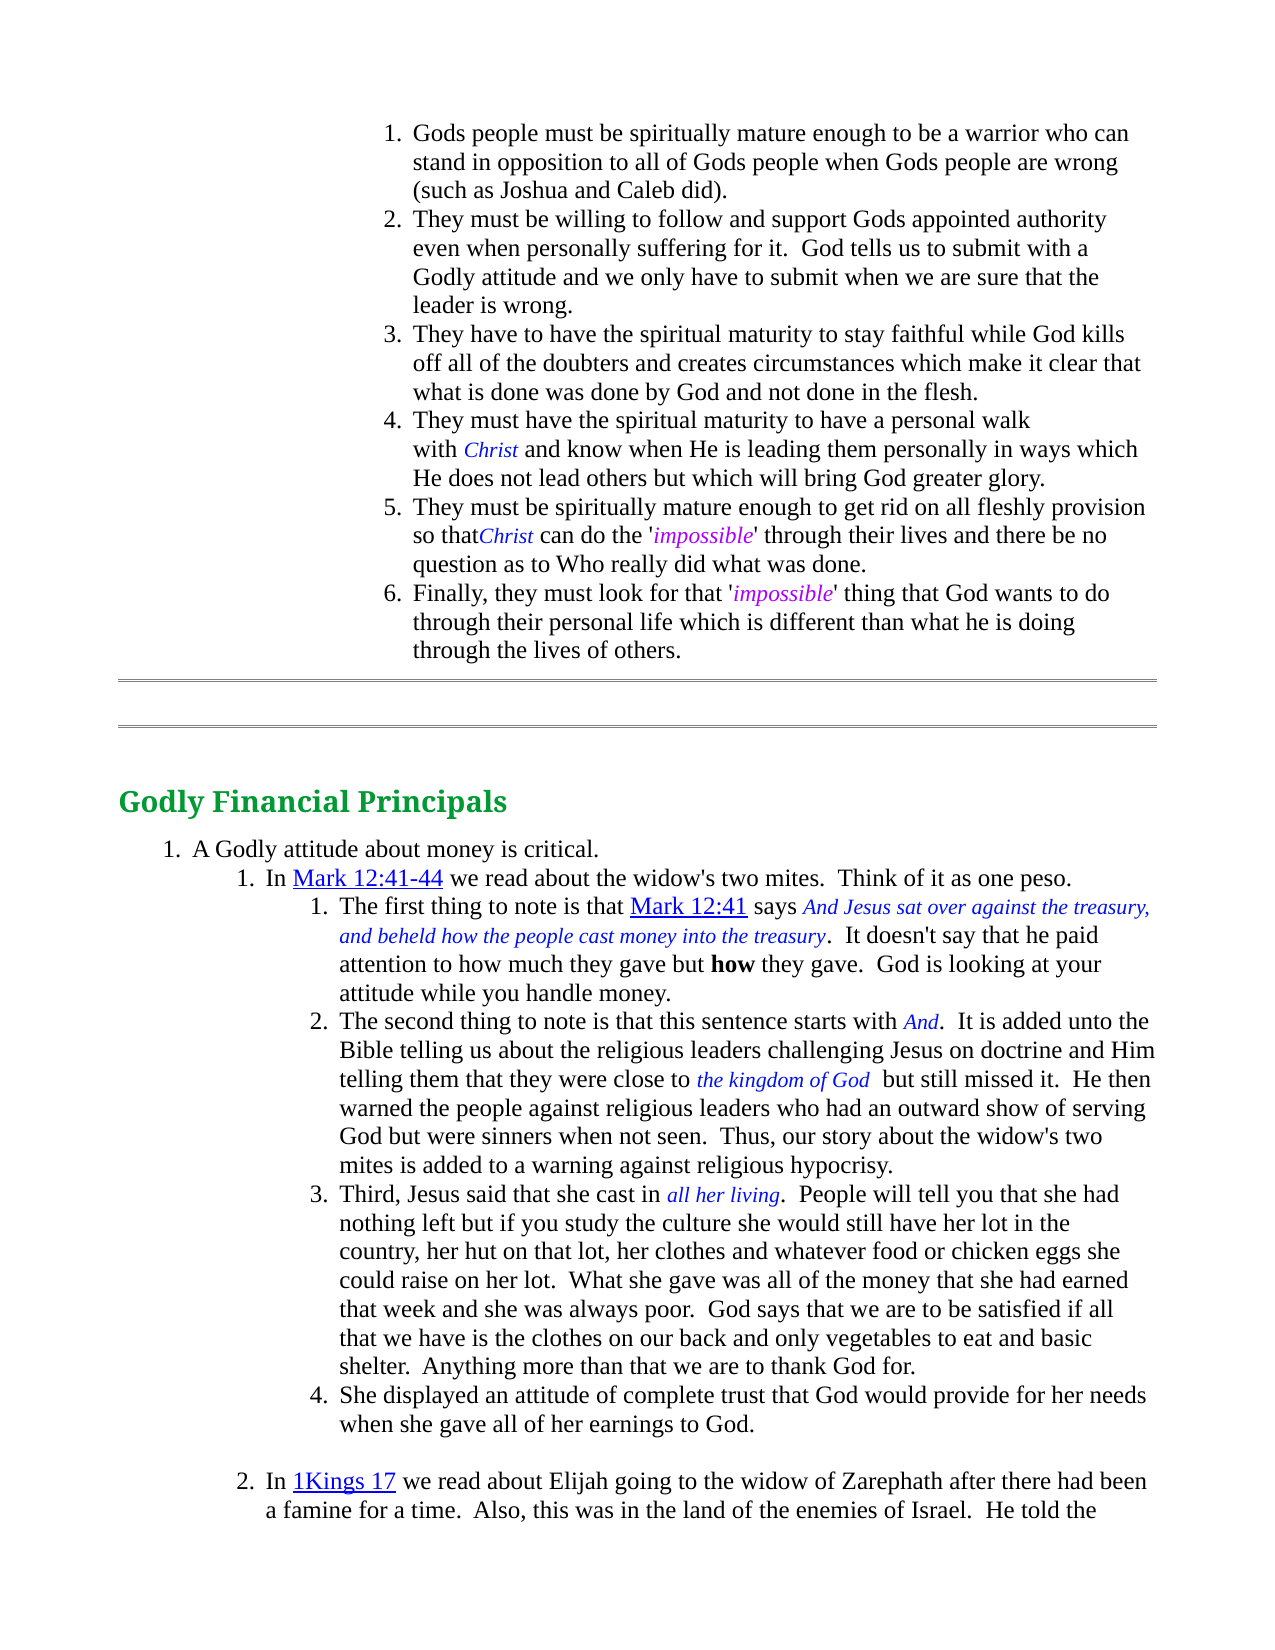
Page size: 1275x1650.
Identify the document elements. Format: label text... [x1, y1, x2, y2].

list They have to have the spiritual maturity to stay faithful while God kills off all of the doubters and creates circumstances which make it clear that what is done was done by God and not done in the flesh. [383, 319, 1157, 406]
list They must have the spiritual maturity to have a personal walk with Christ and know when He is leading them personally in ways which He does not lead others but which will bring God greater glory. [383, 406, 1157, 492]
list In Mark 12:41-44 we read about the widow's two mites. Think of it as one peso. [236, 863, 1157, 891]
list The second thing to note is that this sentence starts with And. It is added unto the Bible telling us about the religious leaders challenging Jesus on doctrine and Him telling them that they were close to the kingdom of God but still missed it. He then warned the people against religious leaders who had an outward show of serving God but were sinners when not seen. Thus, our story about the widow's two mites is added to a warning against religious hypocrisy. [309, 1006, 1157, 1179]
list Finally, they must look for that 'impossible' thing that God wants to do through their personal life which is different than what he is doing through the lives of others. [383, 578, 1157, 664]
list Third, Jesus said that she cast in all her living. People will tell you that she had nothing left but if you study the culture she would still have her lot in the country, her hut on that lot, her clothes and whatever food or chicken eggs she could raise on her lot. What she gave was all of the money that she had earned that week and she was always poor. God says that we are to be satisfied if all that we have is the clothes on our back and only vegetables to eat and basic shelter. Anything more than that we are to thank God for. [309, 1179, 1157, 1380]
list The first thing to note is that Mark 12:41 says And Jesus sat over against the treasury, and beheld how the people cast money into the treasury. It doesn't say that he paid attention to how much they gave but how they gave. God is looking at your attitude while you handle money. [309, 891, 1157, 1006]
list They must be willing to follow and support Gods appointed authority even when personally suffering for it. God tells us to submit with a Godly attitude and we only have to submit when we are sure that the leader is wrong. [383, 204, 1157, 319]
list They must be spiritually mature enough to get rid on all fleshly provision so thatChrist can do the 'impossible' through their lives and there be no question as to Who really did what was done. [383, 492, 1157, 578]
list Gods people must be spiritually mature enough to be a warrior who can stand in opposition to all of Gods people when Gods people are wrong (such as Joshua and Caleb did). [383, 118, 1157, 204]
list She displayed an attitude of complete trust that God would provide for her needs when she gave all of her earnings to God. [309, 1380, 1157, 1438]
subtitle Godly Financial Principals [118, 782, 1157, 821]
list A Godly attitude about money is critical. [162, 834, 1157, 863]
list In 1Kings 17 we read about Elijah going to the widow of Zarephath after there had been a famine for a time. Also, this was in the land of the enemies of Israel. He told the [236, 1466, 1157, 1524]
